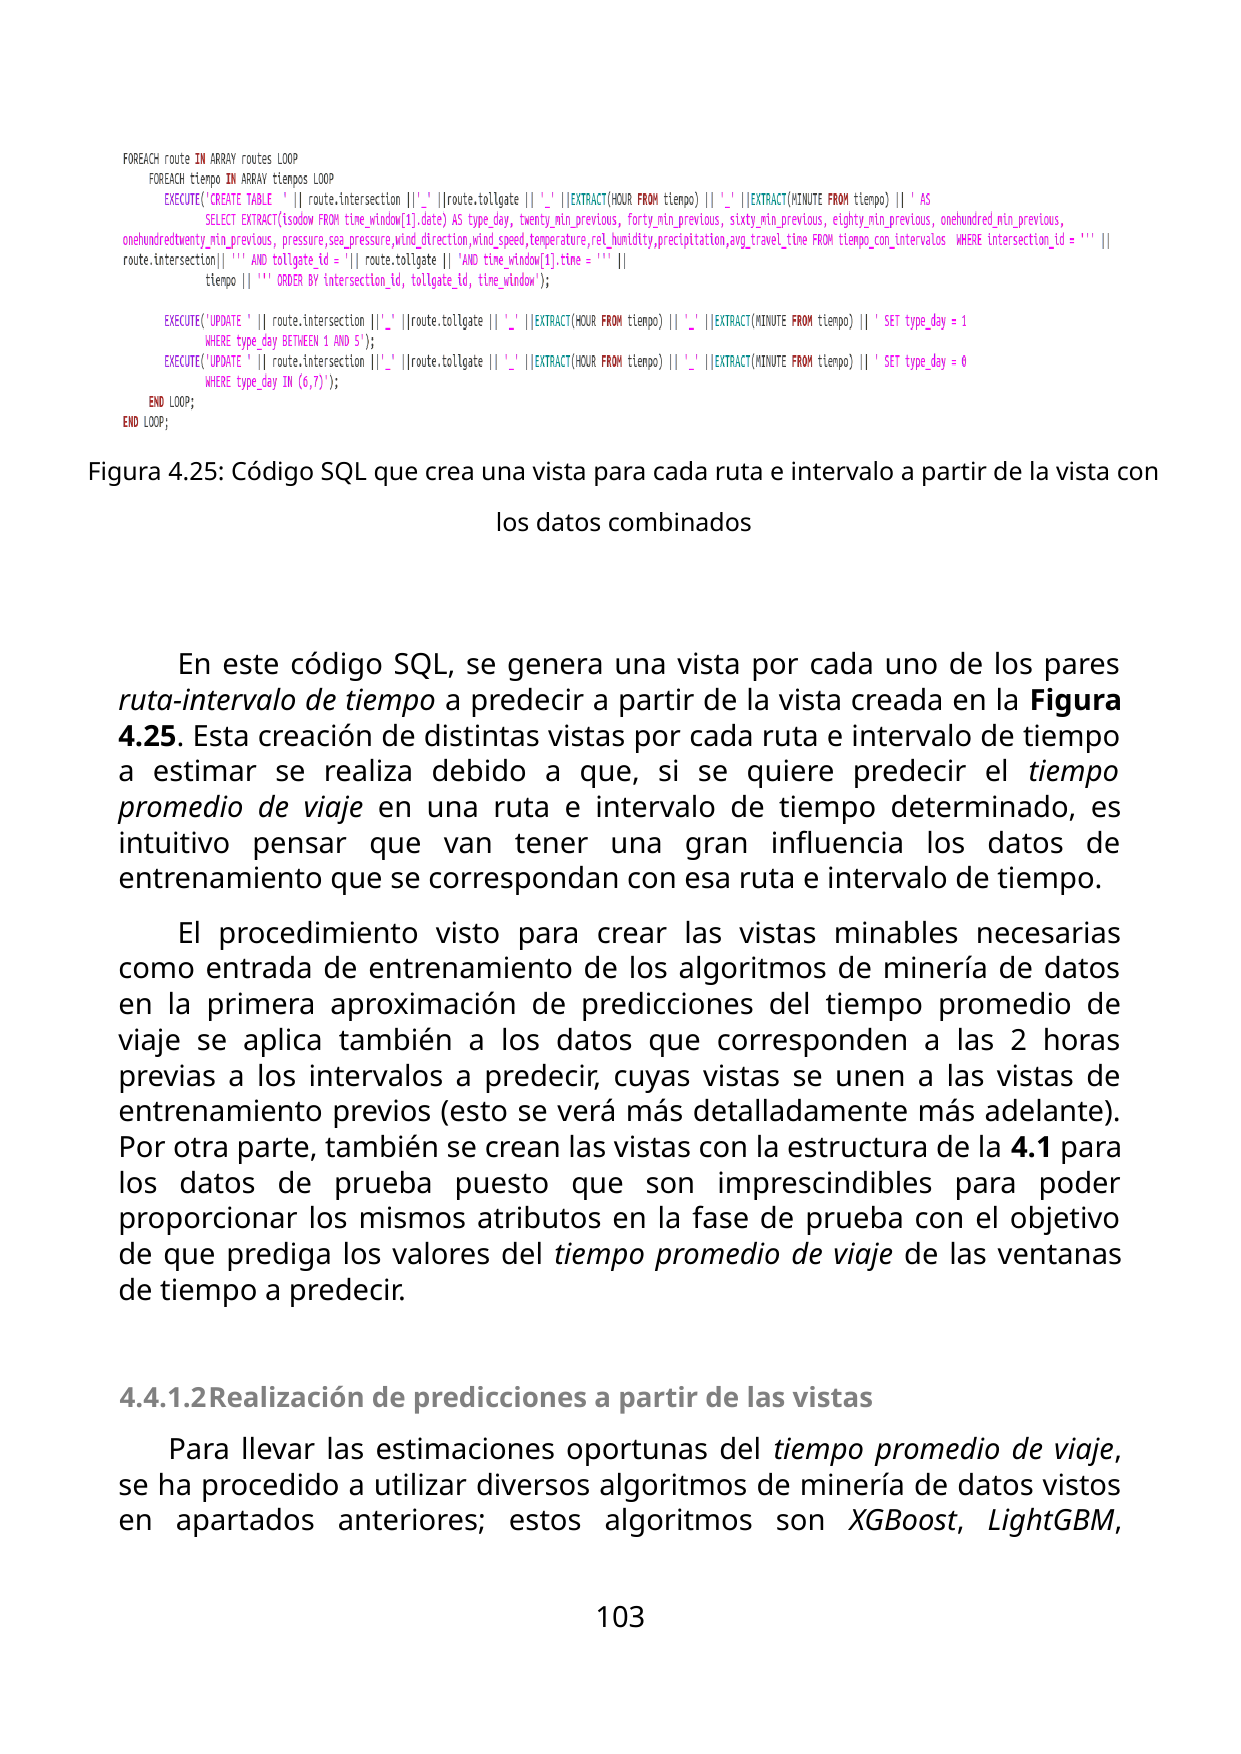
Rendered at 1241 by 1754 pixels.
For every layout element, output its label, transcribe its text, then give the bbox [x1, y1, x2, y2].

text El procedimiento visto para crear las vistas minables necesarias como entrada de entrenamiento de los algoritmos de minería de datos en la primera aproximación de predicciones del tiempo promedio de viaje se aplica también a los datos que corresponden a las 2 horas previas a los intervalos a predecir, cuyas vistas se unen a las vistas de entrenamiento previos (esto se verá más detalladamente más adelante). Por otra parte, también se crean las vistas con la estructura de la Tabla 4.1 para los datos de prueba puesto que son imprescindibles para poder proporcionar los mismos atributos en la fase de prueba con el objetivo de que prediga los valores del tiempo promedio de viaje de las ventanas de tiempo a predecir. [118, 912, 1122, 1309]
text En este código SQL, se genera una vista por cada uno de los pares ruta-intervalo de tiempo a predecir a partir de la vista creada en la Figura 4.25. Esta creación de distintas vistas por cada ruta e intervalo de tiempo a estimar se realiza debido a que, si se quiere predecir el tiempo promedio de viaje en una ruta e intervalo de tiempo determinado, es intuitivo pensar que van tener una gran influencia los datos de entrenamiento que se correspondan con esa ruta e intervalo de tiempo. [118, 643, 1122, 897]
subtitle Realización de predicciones a partir de las vistas [119, 1378, 1122, 1416]
text Para llevar las estimaciones oportunas del tiempo promedio de viaje, se ha procedido a utilizar diversos algoritmos de minería de datos vistos en apartados anteriores; estos algoritmos son XGBoost, LightGBM, [118, 1428, 1122, 1539]
picture [121, 142, 1126, 437]
text Figura 4.25: Código SQL que crea una vista para cada ruta e intervalo a partir de la vista con los datos combinados [68, 454, 1179, 539]
